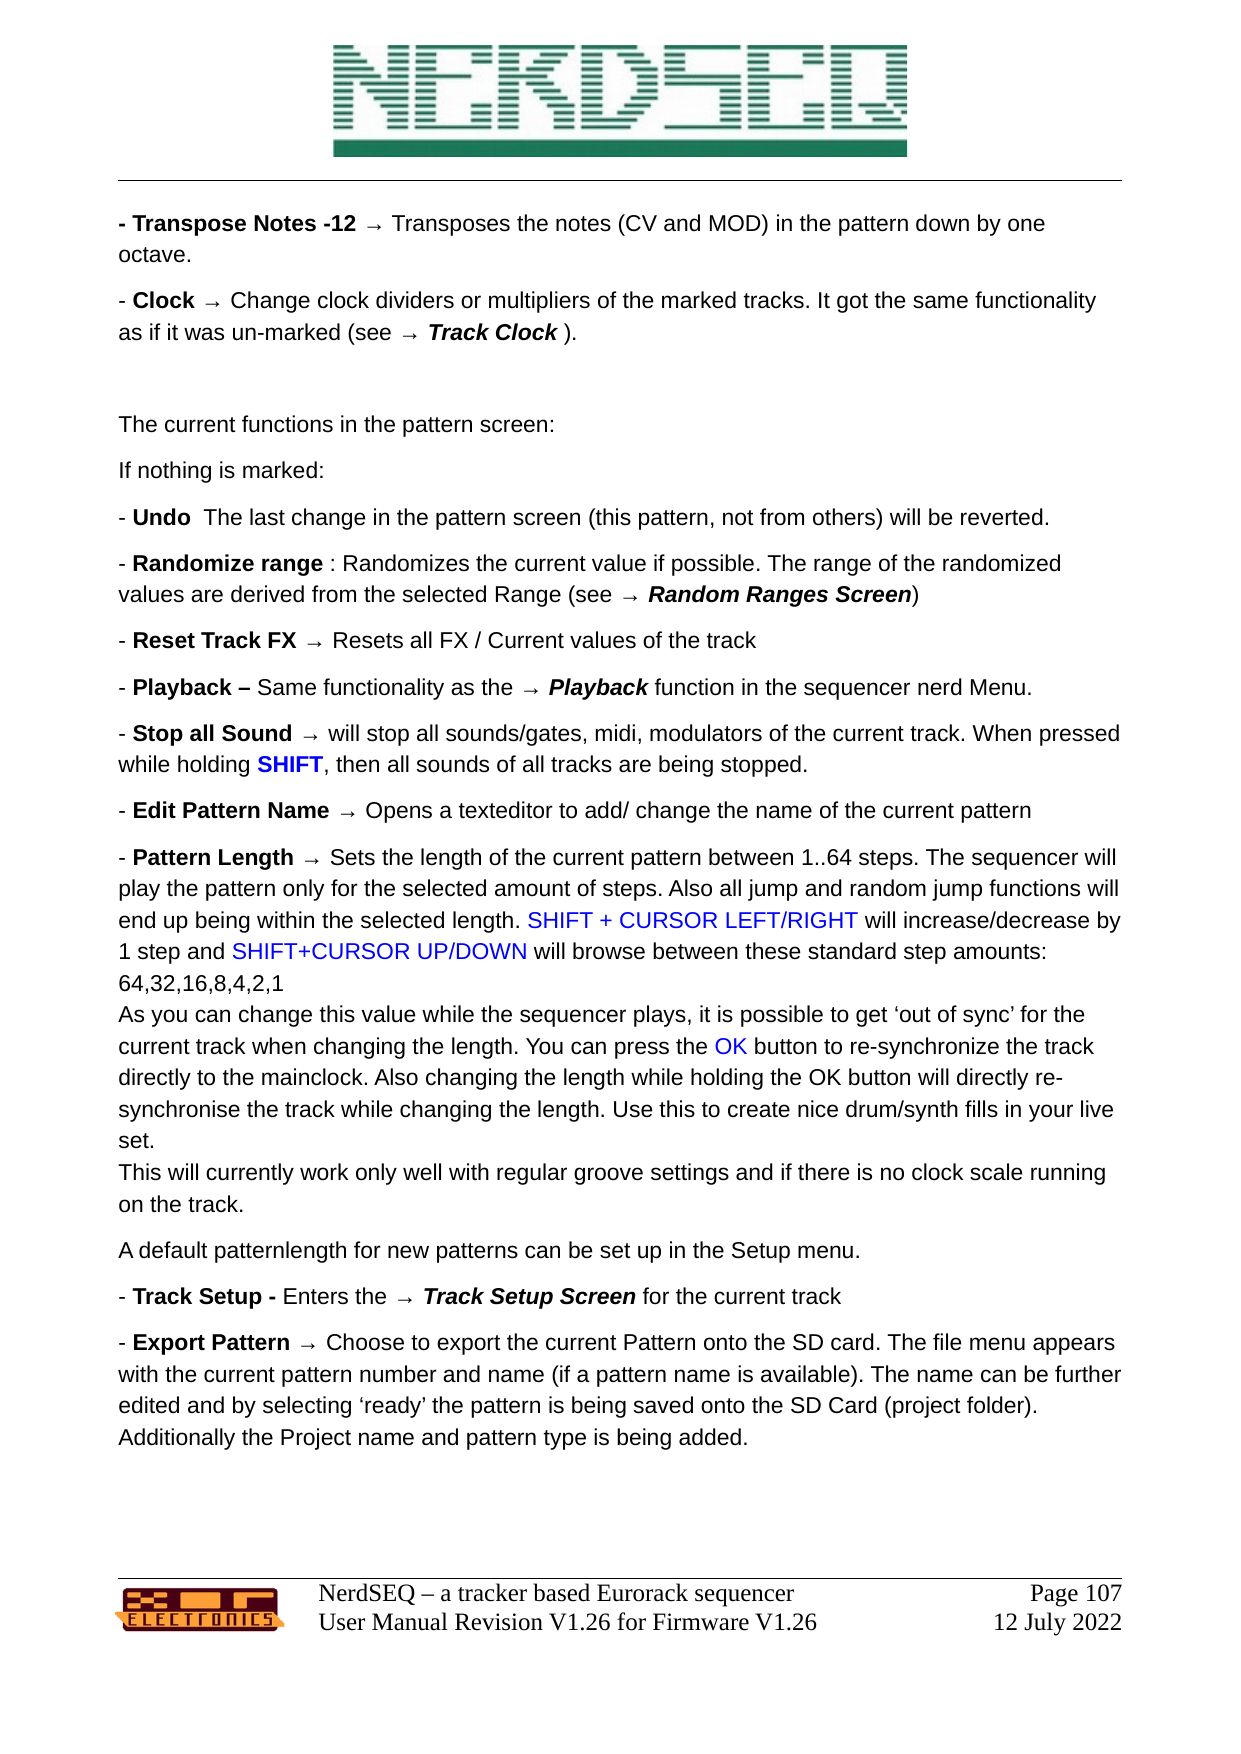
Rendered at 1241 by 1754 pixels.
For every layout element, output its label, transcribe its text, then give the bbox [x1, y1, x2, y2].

text If nothing is marked: [118, 457, 1122, 484]
text - Transpose Notes -12 → Transposes the notes (CV and MOD) in the pattern down by one octave. [118, 209, 1122, 267]
text A default patternlength for new patterns can be set up in the Setup menu. [118, 1237, 1122, 1263]
text - Edit Pattern Name → Opens a texteditor to add/ change the name of the current pattern [118, 797, 1122, 824]
picture [333, 45, 908, 157]
text - Playback – Same functionality as the → Playback function in the sequencer nerd Menu. [118, 673, 1122, 700]
text - Track Setup - Enters the → Track Setup Screen for the current track [118, 1283, 1122, 1309]
text - Pattern Length → Sets the length of the current pattern between 1..64 steps. The sequencer will play the pattern only for the selected amount of steps. Also all jump and random jump functions will end up being within the selected length. SHIFT + CURSOR LEFT/RIGHT will increase/decrease by 1 step and SHIFT+CURSOR UP/DOWN will browse between these standard step amounts: 64,32,16,8,4,2,1 As you can change this value while the sequencer plays, it is possible to get ‘out of sync’ for the current track when changing the length. You can press the OK button to re-synchronize the track directly to the mainclock. Also changing the length while holding the OK button will directly re-synchronise the track while changing the length. Use this to create nice drum/synth fills in your live set. This will currently work only well with regular groove settings and if there is no clock scale running on the track. [118, 843, 1122, 1217]
text The current functions in the pattern screen: [118, 411, 1122, 437]
text - Export Pattern → Choose to export the current Pattern onto the SD card. The file menu appears with the current pattern number and name (if a pattern name is available). The name can be further edited and by selecting ‘ready’ the pattern is being saved onto the SD Card (project folder). Additionally the Project name and pattern type is being added. [118, 1329, 1122, 1450]
text - Reset Track FX → Resets all FX / Current values of the track [118, 627, 1122, 654]
text - Clock → Change clock dividers or multipliers of the marked tracks. It got the same functionality as if it was un-marked (see → Track Clock ). [118, 287, 1122, 345]
text - Stop all Sound → will stop all sounds/gates, midi, modulators of the current track. When pressed while holding SHIFT, then all sounds of all tracks are being stopped. [118, 719, 1122, 777]
picture [115, 1584, 285, 1634]
text - Undo The last change in the pattern screen (this pattern, not from others) will be reverted. [118, 503, 1122, 530]
text - Randomize range : Randomizes the current value if possible. The range of the randomized values are derived from the selected Range (see → Random Ranges Screen) [118, 549, 1122, 607]
